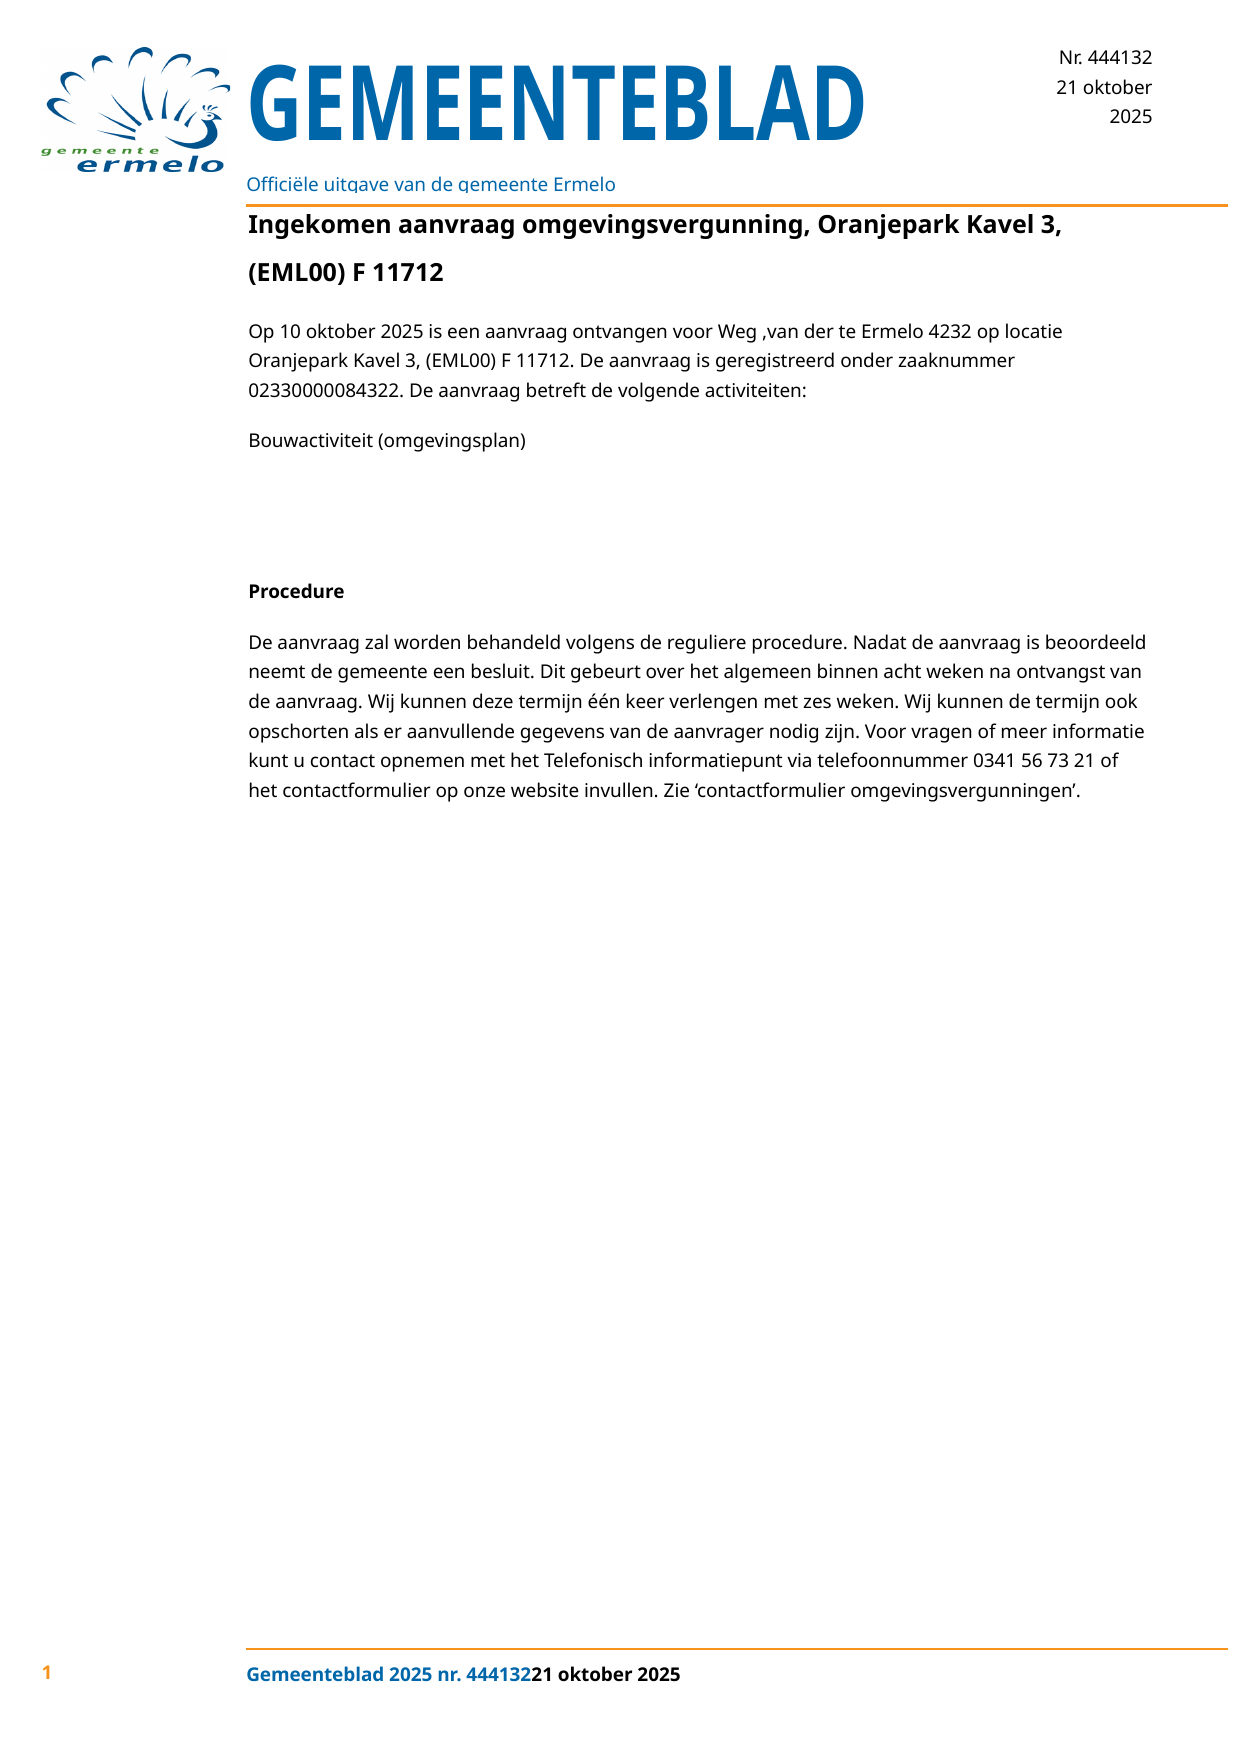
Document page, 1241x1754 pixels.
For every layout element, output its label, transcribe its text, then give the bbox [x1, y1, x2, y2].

text De aanvraag zal worden behandeld volgens de reguliere procedure. Nadat de aanvraag is beoordeeld neemt de gemeente een besluit. Dit gebeurt over het algemeen binnen acht weken na ontvangst van de aanvraag. Wij kunnen deze termijn één keer verlengen met zes weken. Wij kunnen de termijn ook opschorten als er aanvullende gegevens van de aanvrager nodig zijn. Voor vragen of meer informatie kunt u contact opnemen met het Telefonisch informatiepunt via telefoonnummer 0341 56 73 21 of het contactformulier op onze website invullen. Zie ‘contactformulier omgevingsvergunningen’. [248, 629, 1152, 803]
text Ingekomen aanvraag omgevingsvergunning, Oranjepark Kavel 3, (EML00) F 11712 [248, 207, 1152, 288]
text Procedure [248, 579, 1152, 604]
text Op 10 oktober 2025 is een aanvraag ontvangen voor Weg ,van der te Ermelo 4232 op locatie Oranjepark Kavel 3, (EML00) F 11712. De aanvraag is geregistreerd onder zaaknummer 02330000084322. De aanvraag betreft de volgende activiteiten: [248, 318, 1152, 403]
text Bouwactiviteit (omgevingsplan) [248, 427, 1152, 453]
picture [41, 47, 231, 172]
